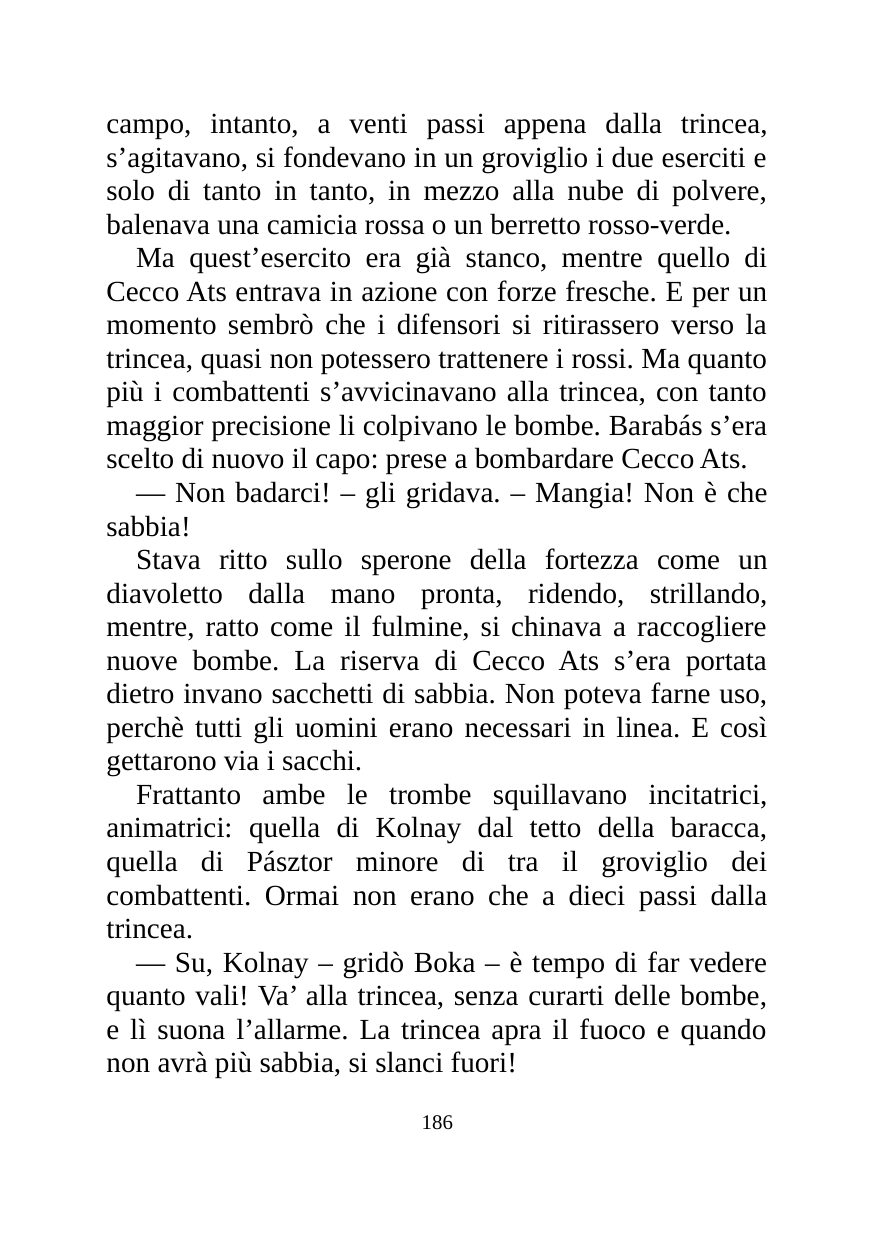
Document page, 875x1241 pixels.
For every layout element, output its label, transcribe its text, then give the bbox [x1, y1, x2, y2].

text Ma quest’esercito era già stanco, mentre quello di Cecco Ats entrava in azione con forze fresche. E per un momento sembrò che i difensori si ritirassero verso la trincea, quasi non potessero trattenere i rossi. Ma quanto più i combattenti s’avvicinavano alla trincea, con tanto maggior precisione li colpivano le bombe. Barabás s’era scelto di nuovo il capo: prese a bombardare Cecco Ats. [106, 240, 768, 475]
text Frattanto ambe le trombe squillavano incitatrici, animatrici: quella di Kolnay dal tetto della baracca, quella di Pásztor minore di tra il groviglio dei combattenti. Ormai non erano che a dieci passi dalla trincea. [106, 777, 768, 945]
text campo, intanto, a venti passi appena dalla trincea, s’agitavano, si fondevano in un groviglio i due eserciti e solo di tanto in tanto, in mezzo alla nube di polvere, balenava una camicia rossa o un berretto rosso-verde. [106, 106, 768, 240]
text Stava ritto sullo sperone della fortezza come un diavoletto dalla mano pronta, ridendo, strillando, mentre, ratto come il fulmine, si chinava a raccogliere nuove bombe. La riserva di Cecco Ats s’era portata dietro invano sacchetti di sabbia. Non poteva farne uso, perchè tutti gli uomini erano necessari in linea. E così gettarono via i sacchi. [106, 542, 768, 777]
text — Non badarci! – gli gridava. – Mangia! Non è che sabbia! [106, 475, 768, 542]
text — Su, Kolnay – gridò Boka – è tempo di far vedere quanto vali! Va’ alla trincea, senza curarti delle bombe, e lì suona l’allarme. La trincea apra il fuoco e quando non avrà più sabbia, si slanci fuori! [106, 945, 768, 1079]
